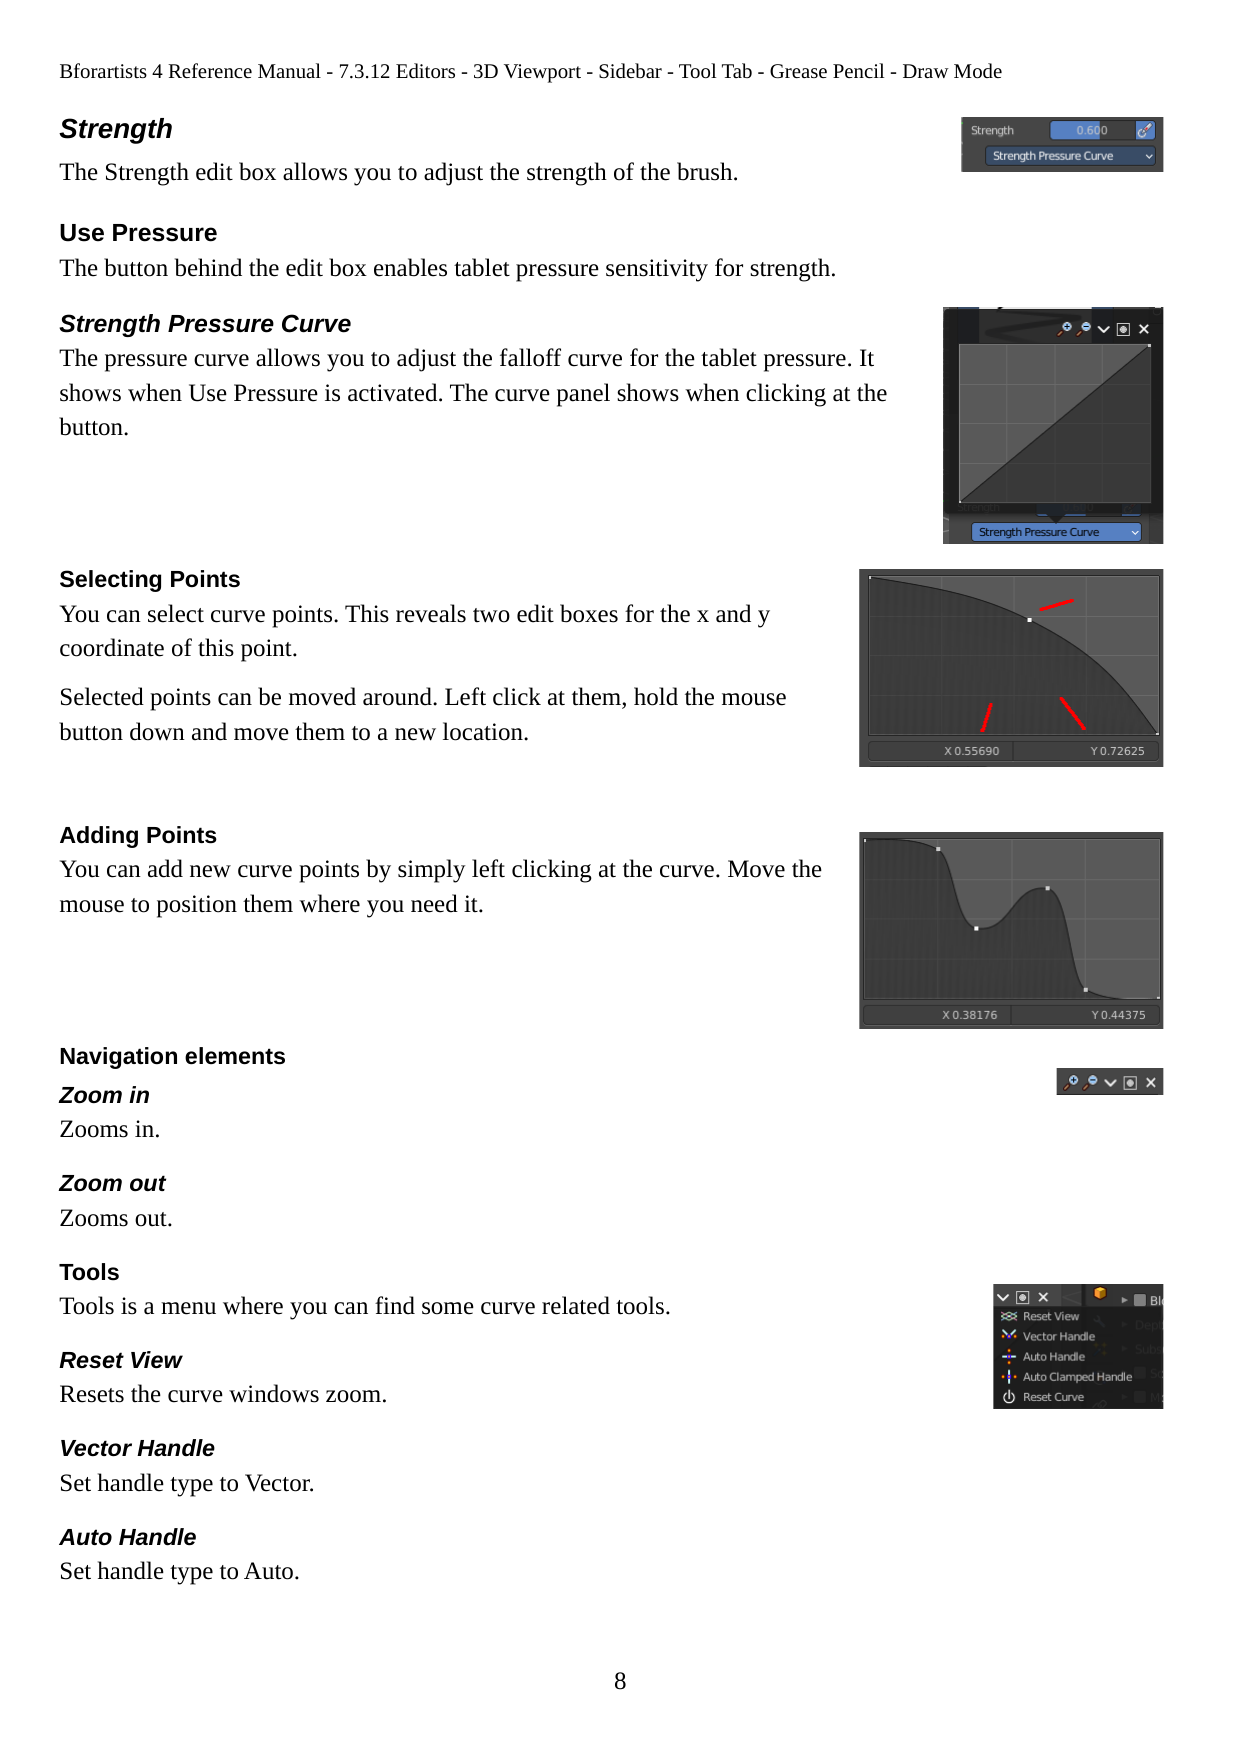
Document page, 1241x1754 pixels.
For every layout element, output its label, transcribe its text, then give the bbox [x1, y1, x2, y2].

text Tools is a menu where you can find some curve related tools. [59, 1291, 993, 1320]
picture [961, 117, 1164, 172]
text The button behind the edit box enables tablet pressure sensitivity for strength. [59, 253, 1181, 282]
text Selected points can be moved around. Left click at them, hold the mouse button down and move them to a new location. [59, 682, 859, 746]
picture [943, 307, 1164, 544]
picture [1056, 1068, 1164, 1095]
text You can add new curve points by simply left clicking at the curve. Move the mouse to position them where you need it. [59, 854, 859, 917]
text Set handle type to Vector. [59, 1468, 1181, 1497]
text The pressure curve allows you to adjust the falloff curve for the tablet pressure. It shows when Use Pressure is activated. The curve panel shows when clicking at the button. [59, 343, 943, 441]
subtitle [1164, 309, 1181, 337]
subtitle Reset View [59, 1346, 993, 1373]
subtitle Use Pressure [59, 218, 1181, 247]
text Set handle type to Auto. [59, 1556, 1181, 1585]
text The Strength edit box allows you to adjust the strength of the brush. [59, 157, 1181, 186]
text You can select curve points. This reveals two edit boxes for the x and y coordinate of this point. [59, 599, 859, 662]
subtitle [1164, 1346, 1181, 1373]
subtitle Vector Handle [59, 1435, 1181, 1462]
picture [859, 832, 1164, 1029]
text Zooms in. [59, 1114, 1181, 1143]
subtitle Auto Handle [59, 1523, 1181, 1550]
subtitle Adding Points [59, 821, 1181, 848]
subtitle Zoom in [59, 1081, 1181, 1108]
subtitle Tools [59, 1258, 1181, 1285]
text Resets the curve windows zoom. [59, 1379, 993, 1408]
subtitle Selecting Points [59, 566, 1181, 593]
subtitle Strength [59, 113, 1181, 144]
subtitle Strength Pressure Curve [59, 309, 943, 337]
subtitle Zoom out [59, 1170, 1181, 1197]
picture [859, 569, 1164, 767]
picture [993, 1284, 1164, 1409]
subtitle Navigation elements [59, 1042, 1181, 1069]
text Zooms out. [59, 1203, 1181, 1232]
